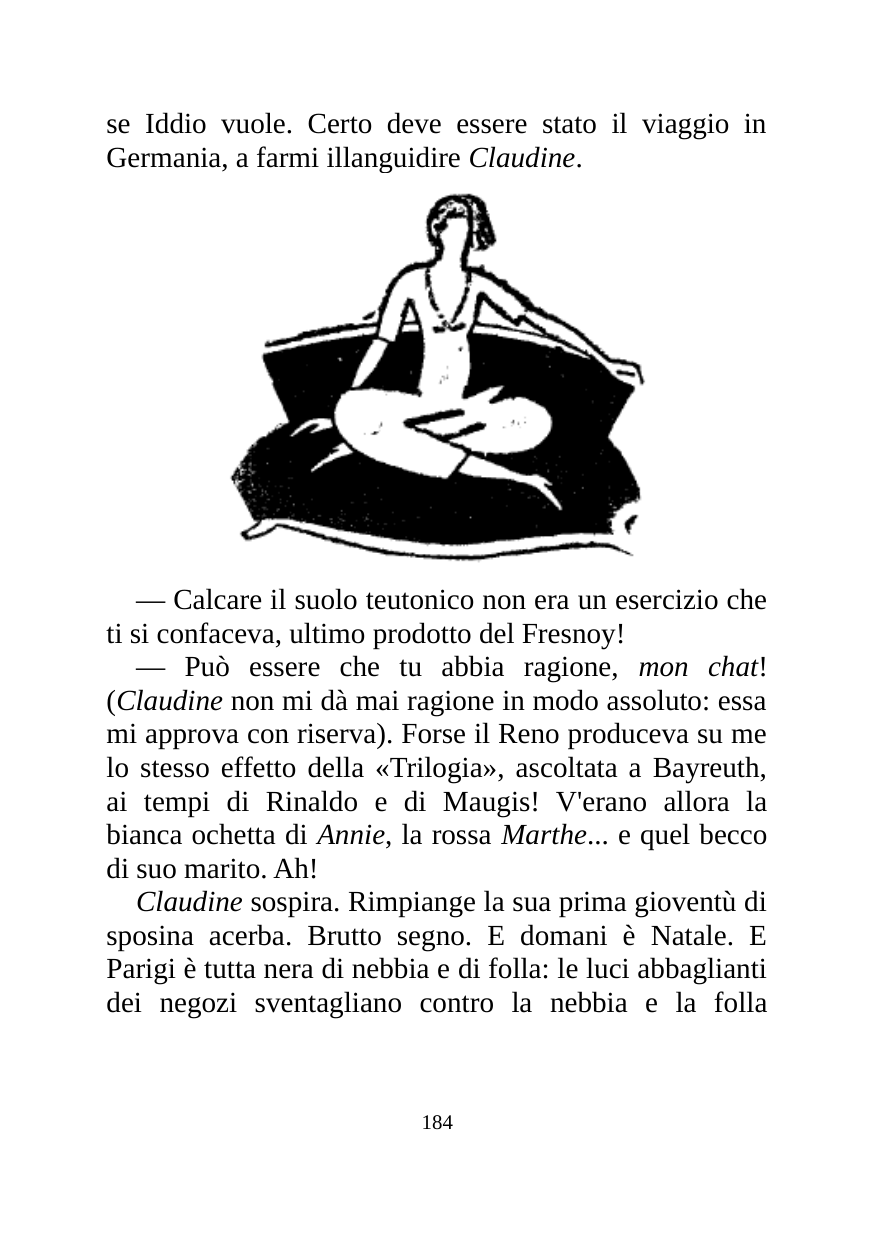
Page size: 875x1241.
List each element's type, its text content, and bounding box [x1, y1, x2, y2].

text se Iddio vuole. Certo deve essere stato il viaggio in Germania, a farmi illanguidire Claudine. [106, 106, 768, 173]
picture [214, 173, 660, 571]
text Claudine sospira. Rimpiange la sua prima gioventù di sposina acerba. Brutto segno. E domani è Natale. E Parigi è tutta nera di nebbia e di folla: le luci abbaglianti dei negozi sventagliano contro la nebbia e la folla [106, 884, 768, 1018]
text — Può essere che tu abbia ragione, mon chat! (Claudine non mi dà mai ragione in modo assoluto: essa mi approva con riserva). Forse il Reno produceva su me lo stesso effetto della «Trilogia», ascoltata a Bayreuth, ai tempi di Rinaldo e di Maugis! V'erano allora la bianca ochetta di Annie, la rossa Marthe... e quel becco di suo marito. Ah! [106, 649, 768, 884]
text — Calcare il suolo teutonico non era un esercizio che ti si confaceva, ultimo prodotto del Fresnoy! [106, 571, 768, 649]
